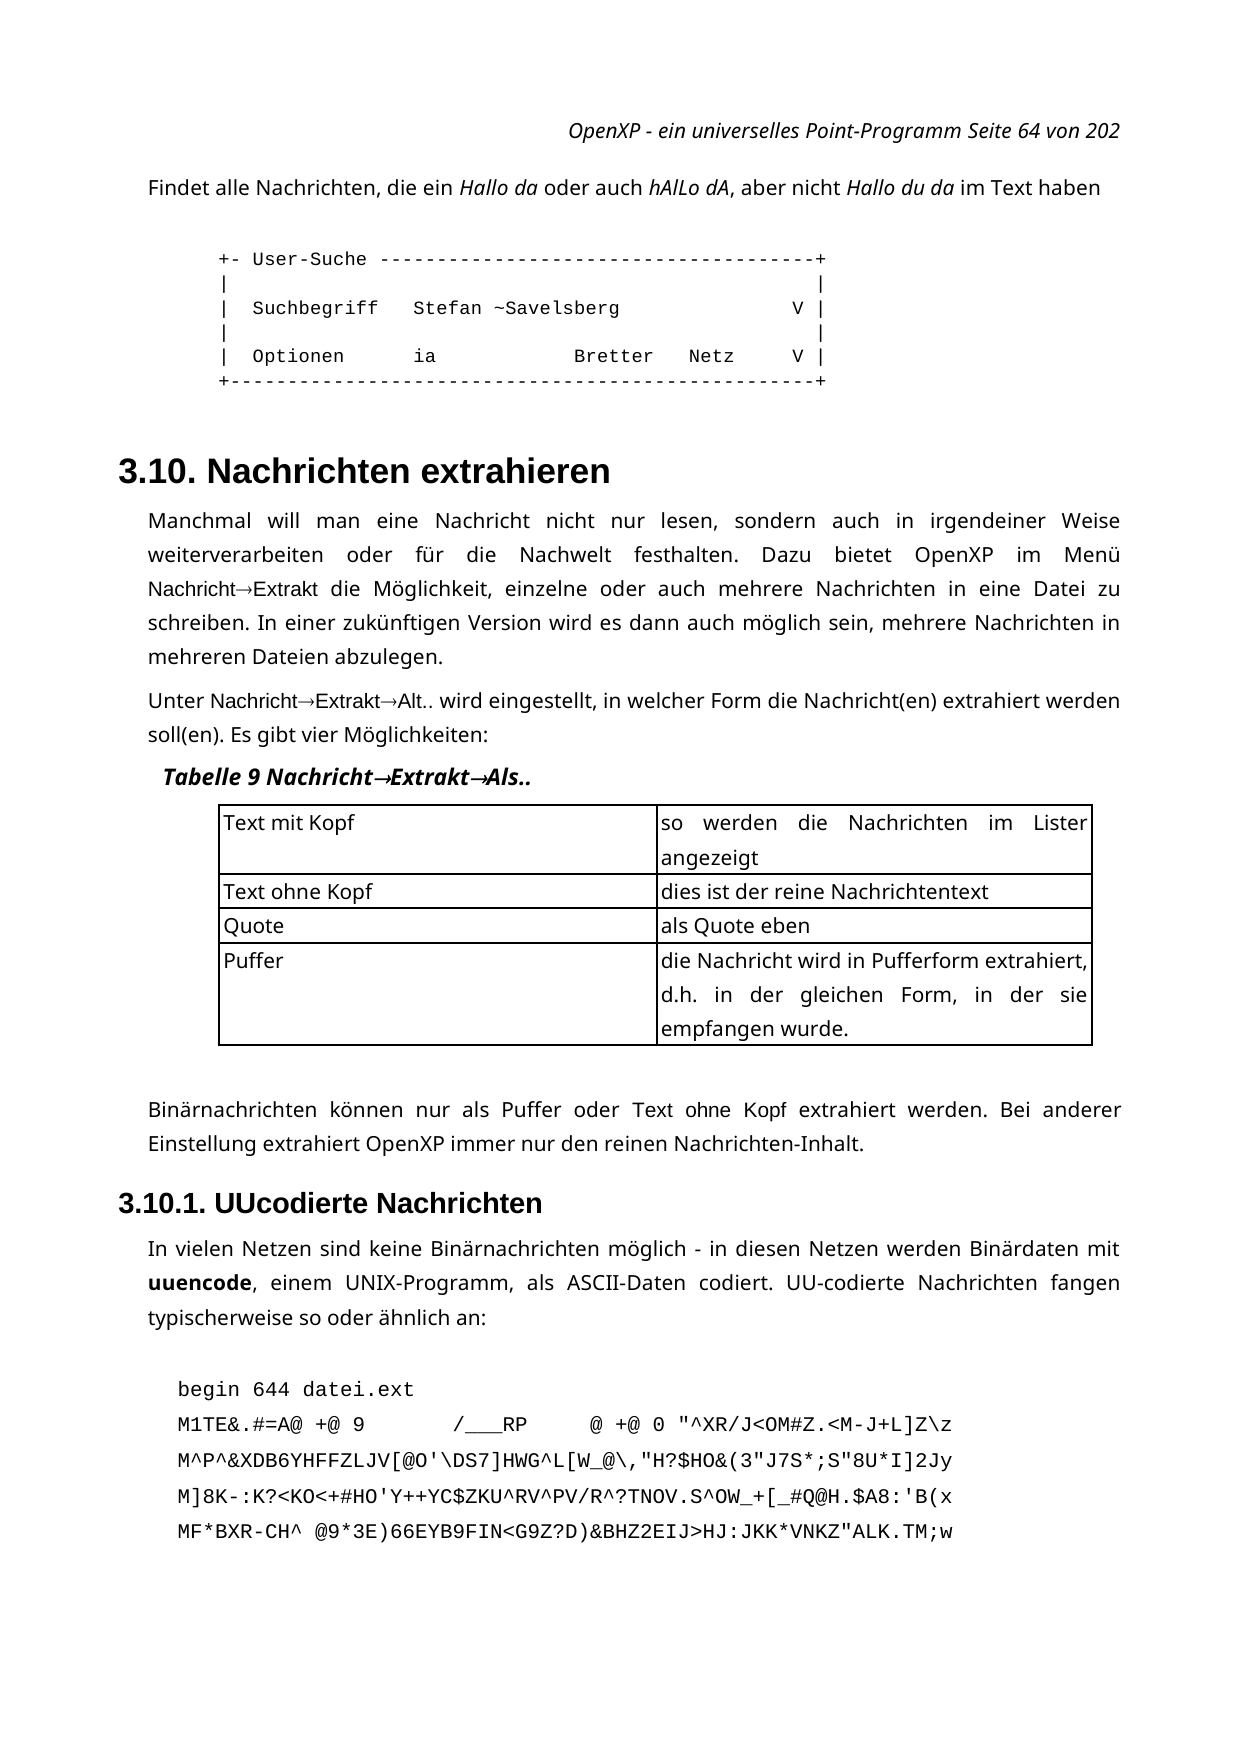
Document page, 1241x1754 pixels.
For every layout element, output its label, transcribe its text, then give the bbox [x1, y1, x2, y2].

text In vielen Netzen sind keine Binärnachrichten möglich - in diesen Netzen werden Binärdaten mit uuencode, einem UNIX-Programm, als ASCII-Daten codiert. UU-codierte Nachrichten fangen typischerweise so oder ähnlich an: [148, 1234, 1122, 1331]
text MF*BXR-CH^ @9*3E)66EYB9FIN<G9Z?D)&BHZ2EIJ>HJ:JKK*VNKZ"ALK.TM;w [177, 1521, 1063, 1545]
text | Optionen ia Bretter Netz V | [218, 344, 1122, 368]
text begin 644 datei.ext [177, 1378, 1063, 1402]
text M^P^&XDB6YHFFZLJV[@O'\DS7]HWG^L[W_@\,"H?$HO&(3"J7S*;S"8U*I]2Jy [177, 1450, 1063, 1474]
subtitle 3.10.1. UUcodierte Nachrichten [118, 1180, 1122, 1219]
text M1TE&.#=A@ +@ 9 /___RP @ +@ 0 "^XR/J<OM#Z.<M-J+L]Z\z [177, 1414, 1063, 1438]
text Tabelle 9 Nachricht®Extrakt®Als.. [162, 761, 1122, 792]
table_cell Quote [220, 909, 656, 942]
text M]8K-:K?<KO<+#HO'Y++YC$ZKU^RV^PV/R^?TNOV.S^OW_+[_#Q@H.$A8:'B(x [177, 1486, 1063, 1509]
text | Suchbegriff Stefan ~Savelsberg V | [218, 295, 1122, 319]
text Manchmal will man eine Nachricht nicht nur lesen, sondern auch in irgendeiner Weise weiterverarbeiten oder für die Nachwelt festhalten. Dazu bietet OpenXP im Menü Nachricht®Extrakt die Möglichkeit, einzelne oder auch mehrere Nachrichten in eine Datei zu schreiben. In einer zukünftigen Version wird es dann auch möglich sein, mehrere Nachrichten in mehreren Dateien abzulegen. [148, 506, 1122, 671]
subtitle 3.10. Nachrichten extrahieren [118, 444, 1122, 491]
text Binärnachrichten können nur als Puffer oder Text ohne Kopf extrahiert werden. Bei anderer Einstellung extrahiert OpenXP immer nur den reinen Nachrichten-Inhalt. [148, 1095, 1122, 1158]
table_cell die Nachricht wird in Pufferform extrahiert, d.h. in der gleichen Form, in der sie empfangen wurde. [658, 944, 1091, 1044]
text | | [218, 319, 1122, 344]
text +---------------------------------------------------+ [218, 368, 1122, 393]
text Findet alle Nachrichten, die ein Hallo da oder auch hAlLo dA, aber nicht Hallo du da im Text haben [148, 173, 1122, 201]
table_cell Puffer [220, 944, 656, 1044]
table_header Text mit Kopf [220, 806, 656, 873]
table_cell als Quote eben [658, 909, 1091, 942]
table_cell Text ohne Kopf [220, 875, 656, 907]
text Unter Nachricht®Extrakt®Alt.. wird eingestellt, in welcher Form die Nachricht(en) extrahiert werden soll(en). Es gibt vier Möglichkeiten: [148, 686, 1122, 748]
text +- User-Suche --------------------------------------+ [218, 246, 1122, 271]
table_cell dies ist der reine Nachrichtentext [658, 875, 1091, 907]
text | | [218, 271, 1122, 295]
table_header so werden die Nachrichten im Lister angezeigt [658, 806, 1091, 873]
